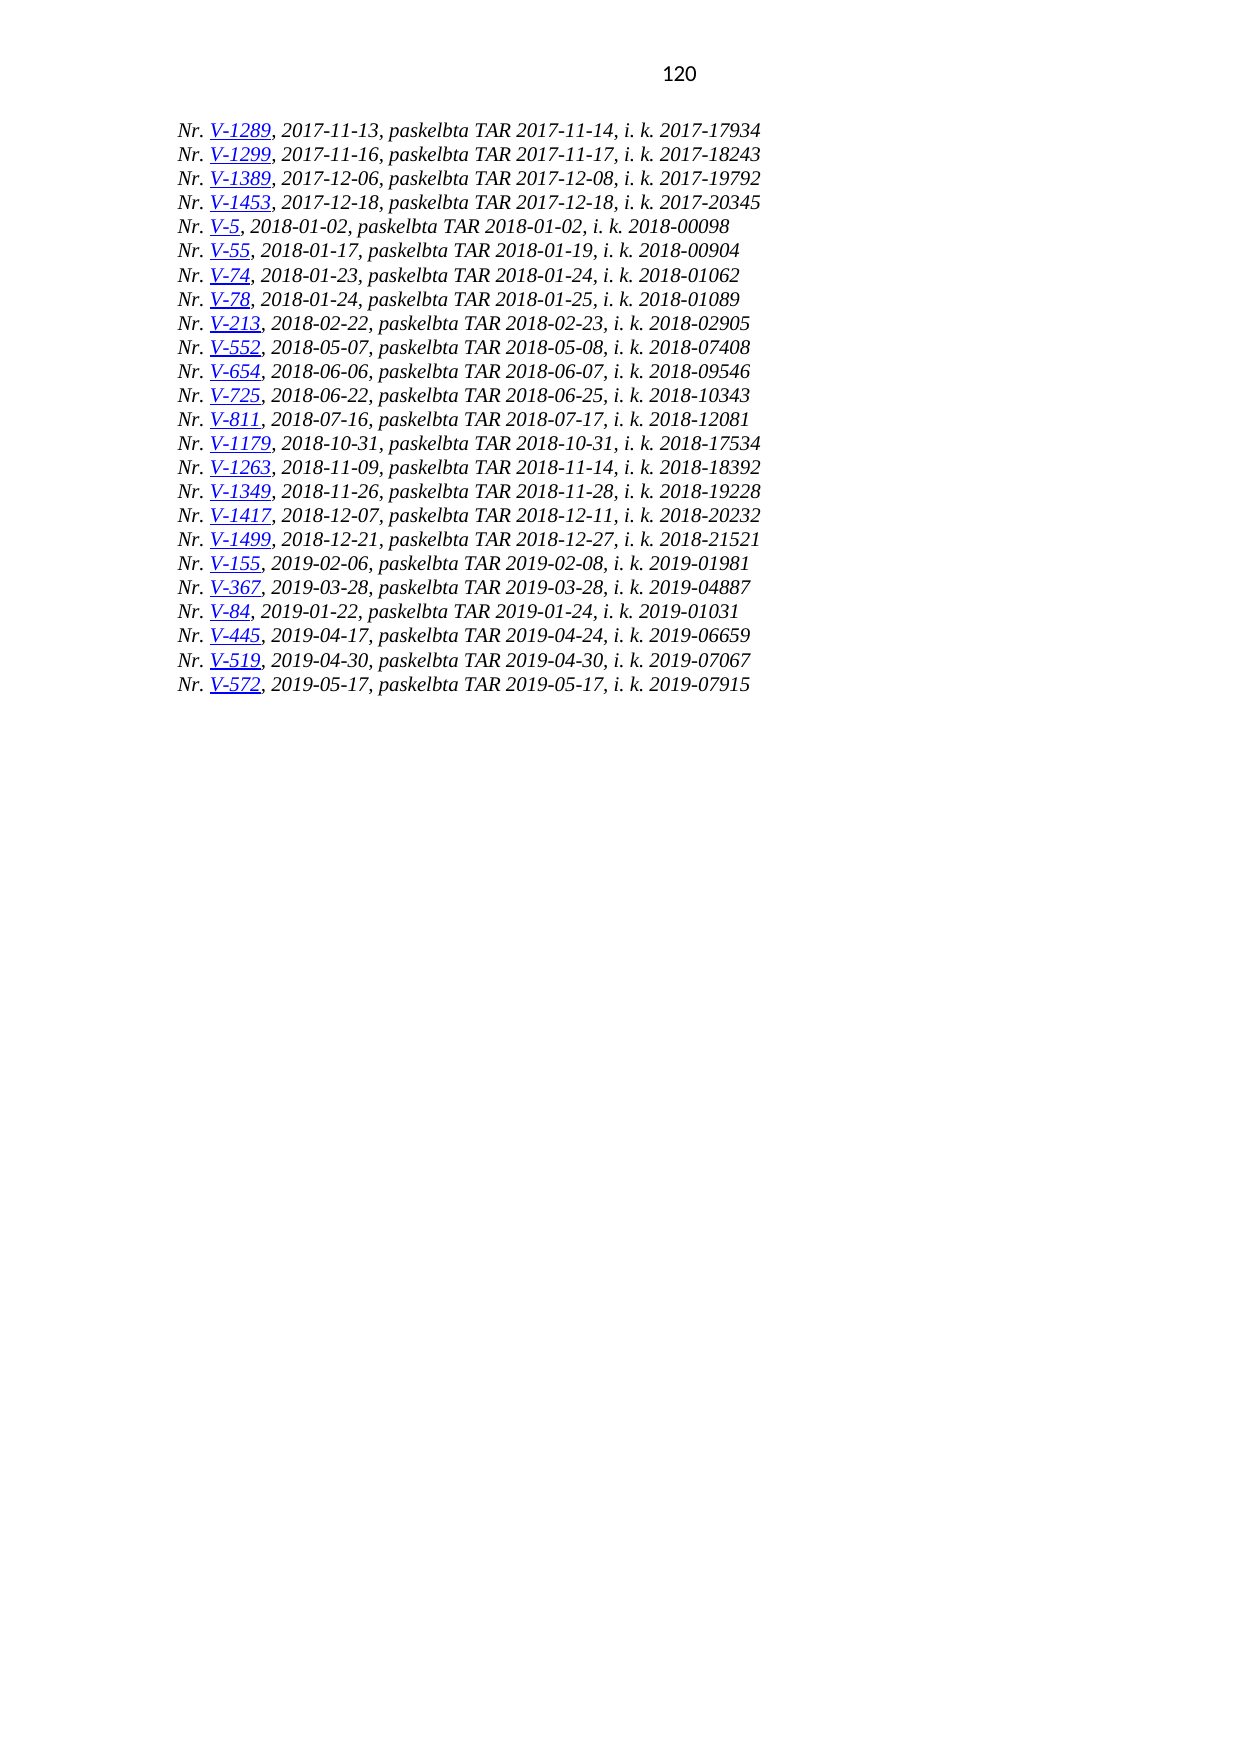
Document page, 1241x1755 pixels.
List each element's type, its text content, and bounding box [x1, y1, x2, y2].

text Nr. V-725, 2018-06-22, paskelbta TAR 2018-06-25, i. k. 2018-10343 [177, 383, 1181, 407]
text Nr. V-84, 2019-01-22, paskelbta TAR 2019-01-24, i. k. 2019-01031 [177, 599, 1181, 623]
text Nr. V-811, 2018-07-16, paskelbta TAR 2018-07-17, i. k. 2018-12081 [177, 407, 1181, 431]
text Nr. V-654, 2018-06-06, paskelbta TAR 2018-06-07, i. k. 2018-09546 [177, 359, 1181, 383]
text Nr. V-552, 2018-05-07, paskelbta TAR 2018-05-08, i. k. 2018-07408 [177, 335, 1181, 359]
text Nr. V-78, 2018-01-24, paskelbta TAR 2018-01-25, i. k. 2018-01089 [177, 287, 1181, 311]
text Nr. V-1179, 2018-10-31, paskelbta TAR 2018-10-31, i. k. 2018-17534 [177, 431, 1181, 455]
text Nr. V-1299, 2017-11-16, paskelbta TAR 2017-11-17, i. k. 2017-18243 [177, 142, 1181, 166]
text Nr. V-367, 2019-03-28, paskelbta TAR 2019-03-28, i. k. 2019-04887 [177, 575, 1181, 599]
text Nr. V-5, 2018-01-02, paskelbta TAR 2018-01-02, i. k. 2018-00098 [177, 214, 1181, 238]
text Nr. V-1263, 2018-11-09, paskelbta TAR 2018-11-14, i. k. 2018-18392 [177, 455, 1181, 479]
text Nr. V-1289, 2017-11-13, paskelbta TAR 2017-11-14, i. k. 2017-17934 [177, 118, 1181, 142]
text Nr. V-1389, 2017-12-06, paskelbta TAR 2017-12-08, i. k. 2017-19792 [177, 166, 1181, 190]
text Nr. V-572, 2019-05-17, paskelbta TAR 2019-05-17, i. k. 2019-07915 [177, 672, 1181, 696]
text Nr. V-55, 2018-01-17, paskelbta TAR 2018-01-19, i. k. 2018-00904 [177, 238, 1181, 262]
text Nr. V-1453, 2017-12-18, paskelbta TAR 2017-12-18, i. k. 2017-20345 [177, 190, 1181, 214]
text Nr. V-445, 2019-04-17, paskelbta TAR 2019-04-24, i. k. 2019-06659 [177, 623, 1181, 647]
text Nr. V-1349, 2018-11-26, paskelbta TAR 2018-11-28, i. k. 2018-19228 [177, 479, 1181, 503]
text Nr. V-519, 2019-04-30, paskelbta TAR 2019-04-30, i. k. 2019-07067 [177, 647, 1181, 672]
text Nr. V-1417, 2018-12-07, paskelbta TAR 2018-12-11, i. k. 2018-20232 [177, 503, 1181, 527]
text Nr. V-1499, 2018-12-21, paskelbta TAR 2018-12-27, i. k. 2018-21521 [177, 527, 1181, 551]
text Nr. V-155, 2019-02-06, paskelbta TAR 2019-02-08, i. k. 2019-01981 [177, 551, 1181, 575]
text Nr. V-213, 2018-02-22, paskelbta TAR 2018-02-23, i. k. 2018-02905 [177, 311, 1181, 335]
text Nr. V-74, 2018-01-23, paskelbta TAR 2018-01-24, i. k. 2018-01062 [177, 262, 1181, 287]
